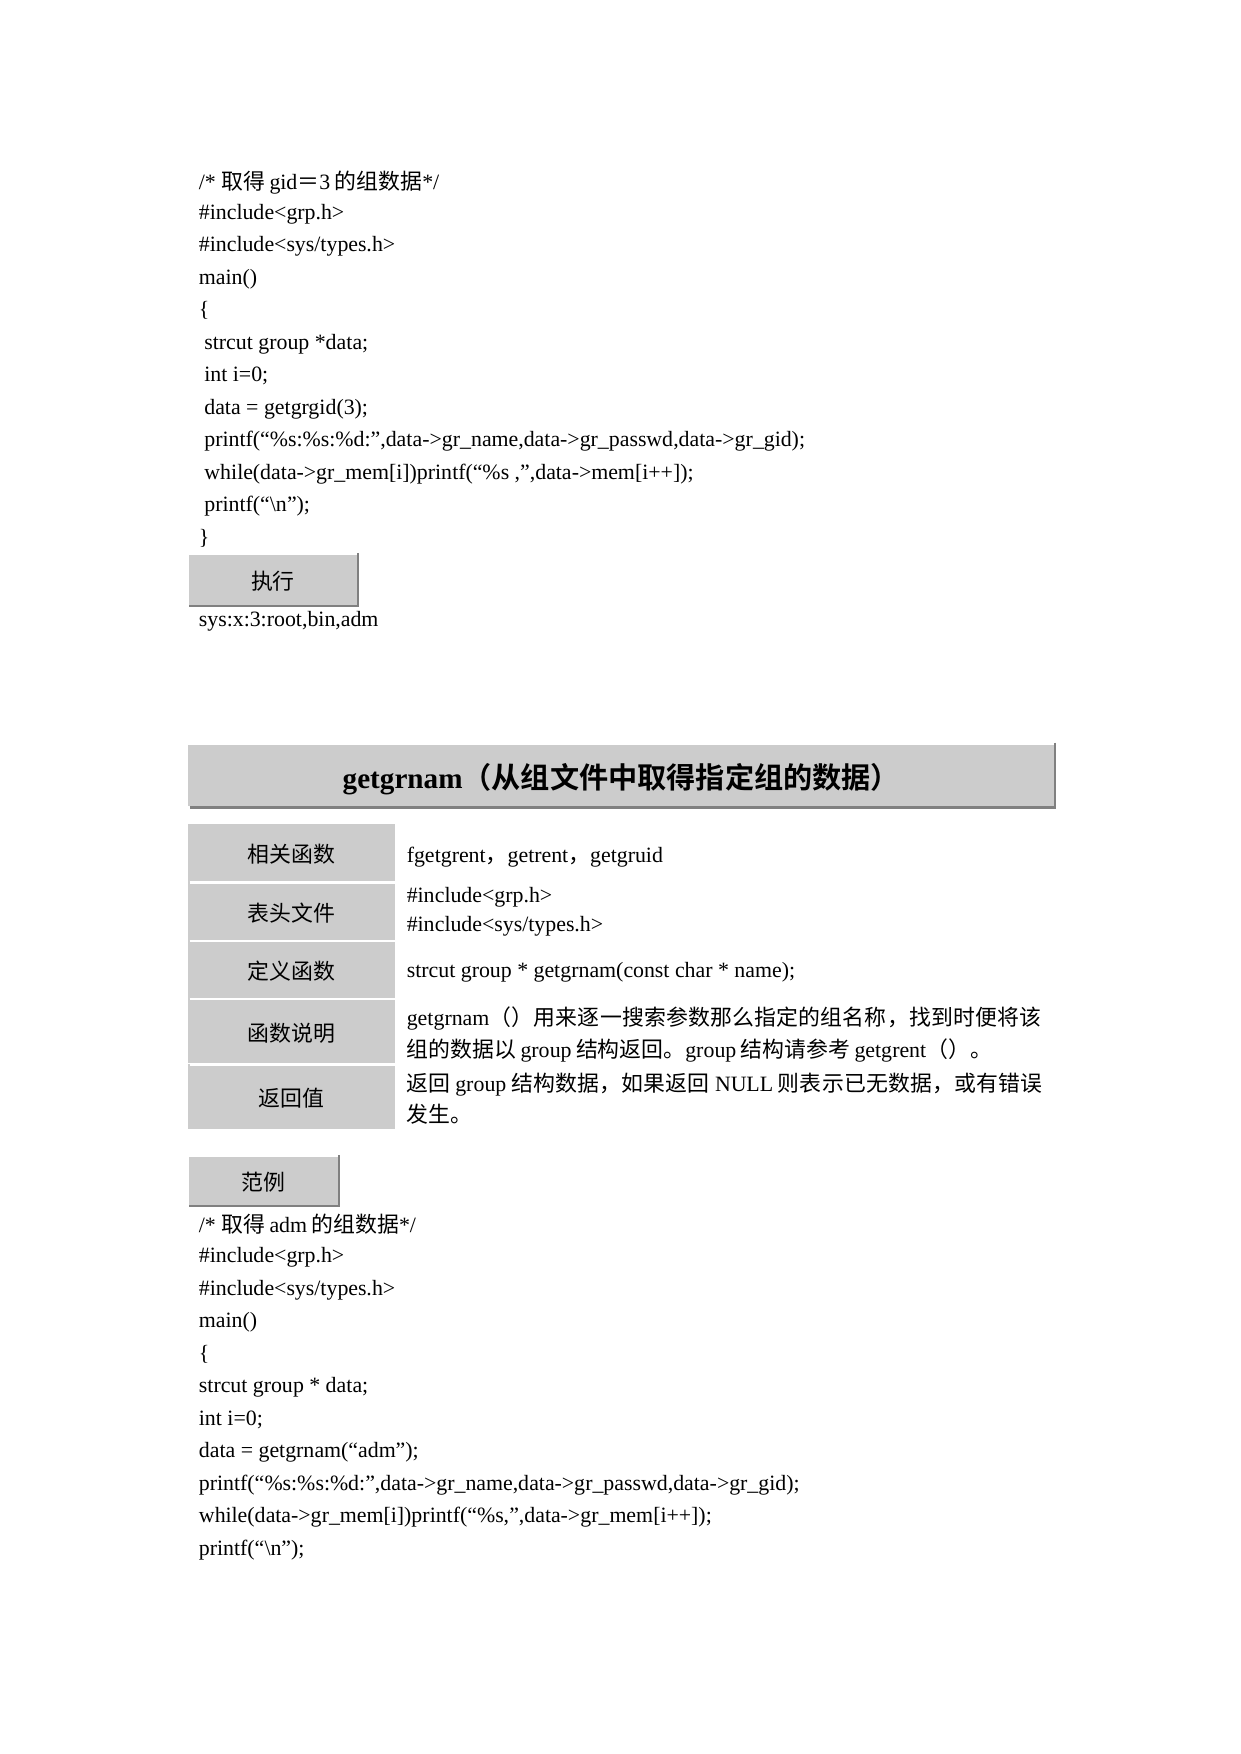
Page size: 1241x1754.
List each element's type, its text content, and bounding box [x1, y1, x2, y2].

table_cell strcut group * getgrnam(const char * name); [395, 940, 1055, 998]
table_cell [188, 1129, 1055, 1155]
table_cell 范例 [189, 1157, 338, 1205]
table_cell 返回值 [188, 1064, 395, 1129]
table_cell sys:x:3:root,bin,adm [188, 605, 1055, 678]
table_cell 相关函数 [188, 824, 395, 881]
table_cell /* 取得adm的组数据*/ #include<grp.h> #include<sys/types.h> main() { strcut group * data; int i=0; data = getgrnam(“adm”); printf(“%s:%s:%d:”,data->gr_name,data->gr_passwd,data->gr_gid); while(data->gr_mem[i])printf(“%s,”,data->gr_mem[i++]); printf(“\n”); [188, 1205, 1055, 1564]
table_cell /* 取得gid＝3的组数据*/ #include<grp.h> #include<sys/types.h> main() { strcut group *data; int i=0; data = getgrgid(3); printf(“%s:%s:%d:”,data->gr_name,data->gr_passwd,data->gr_gid); while(data->gr_mem[i])printf(“%s ,”,data->mem[i++]); printf(“\n”); } [188, 162, 1055, 553]
table_cell #include<grp.h> #include<sys/types.h> [395, 881, 1055, 940]
table_cell getgrnam（）用来逐一搜索参数那么指定的组名称，找到时便将该组的数据以group结构返回。group结构请参考getgrent（）。 [395, 998, 1055, 1063]
table_cell [340, 1155, 1055, 1205]
table_cell fgetgrent，getrent，getgruid [395, 824, 1055, 881]
table_cell [359, 553, 1055, 605]
table_cell [188, 806, 1055, 823]
table_cell 返回group结构数据，如果返回NULL则表示已无数据，或有错误发生。 [395, 1064, 1055, 1129]
table_cell 定义函数 [188, 940, 395, 998]
table_cell 函数说明 [188, 998, 395, 1063]
table_cell 表头文件 [188, 881, 395, 940]
table_header getgrnam（从组文件中取得指定组的数据） [188, 745, 1054, 806]
table_cell 执行 [189, 555, 357, 605]
